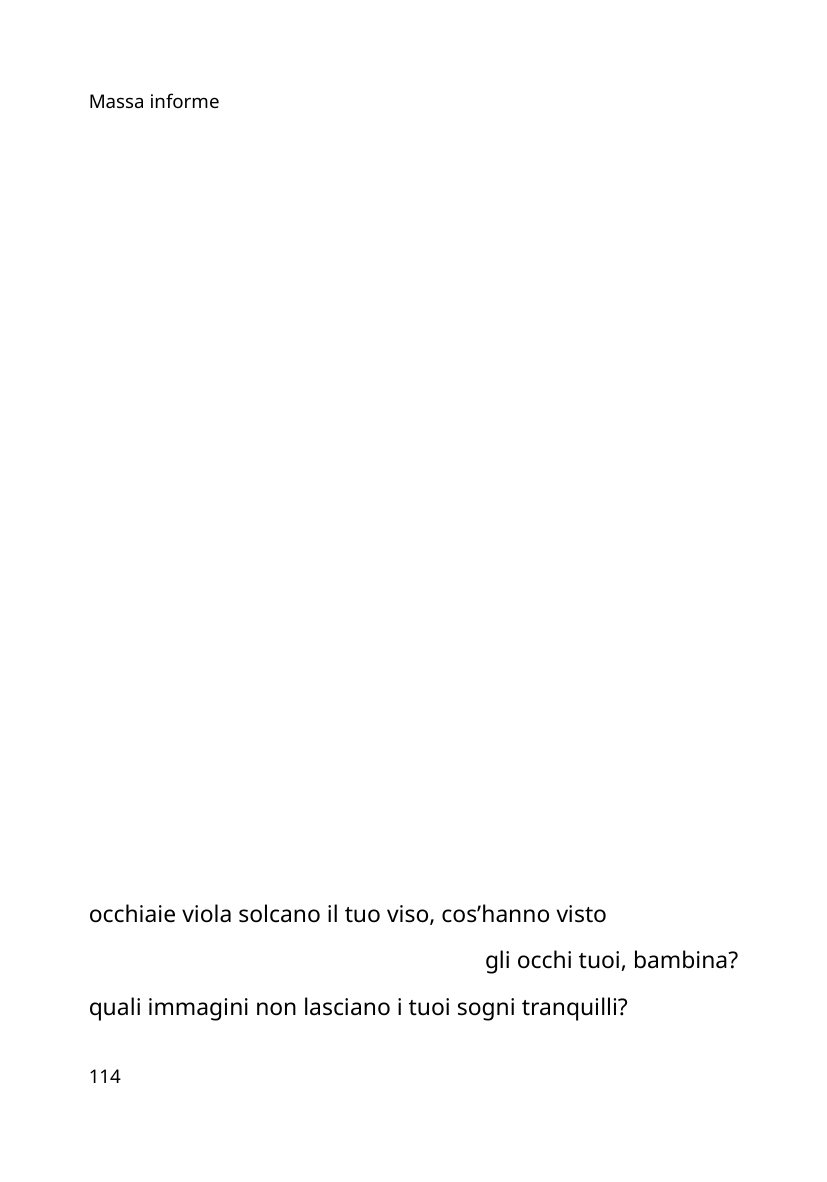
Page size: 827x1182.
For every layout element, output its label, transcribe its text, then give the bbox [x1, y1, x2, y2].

text quali immagini non lasciano i tuoi sogni tranquilli? [88, 991, 738, 1022]
text occhiaie viola solcano il tuo viso, cos’hanno visto [88, 897, 738, 929]
text gli occhi tuoi, bambina? [88, 944, 738, 976]
